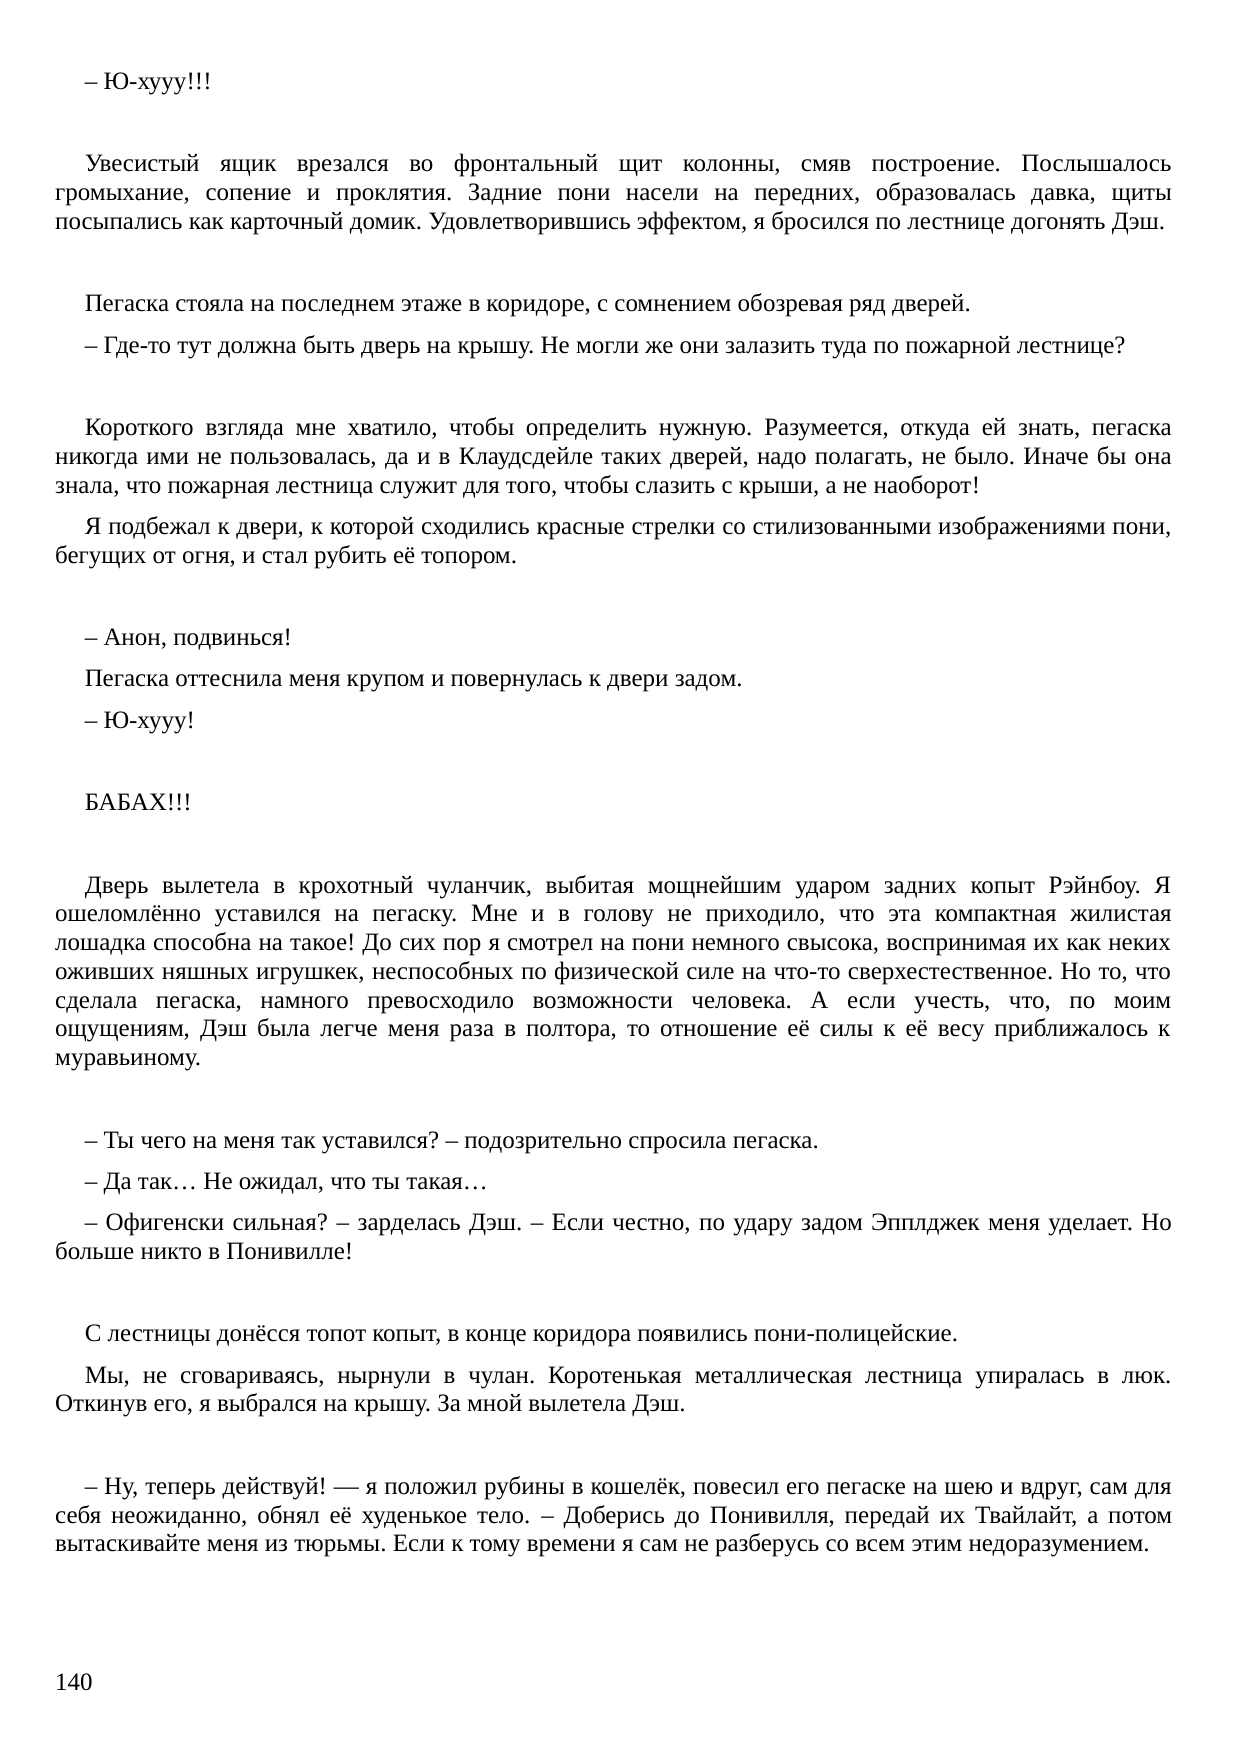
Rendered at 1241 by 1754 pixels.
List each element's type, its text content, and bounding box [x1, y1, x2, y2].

text Пегаска стояла на последнем этаже в коридоре, с сомнением обозревая ряд дверей. [55, 288, 1173, 317]
text – Где-то тут должна быть дверь на крышу. Не могли же они залазить туда по пожарной лестнице? [55, 330, 1173, 358]
text БАБАХ!!! [55, 787, 1173, 816]
text – Ю-хууу! [55, 705, 1173, 733]
text Мы, не сговариваясь, нырнули в чулан. Коротенькая металлическая лестница упиралась в люк. Откинув его, я выбрался на крышу. За мной вылетела Дэш. [55, 1360, 1173, 1417]
text Дверь вылетела в крохотный чуланчик, выбитая мощнейшим ударом задних копыт Рэйнбоу. Я ошеломлённо уставился на пегаску. Мне и в голову не приходило, что эта компактная жилистая лошадка способна на такое! До сих пор я смотрел на пони немного свысока, воспринимая их как неких оживших няшных игрушкек, неспособных по физической силе на что-то сверхестественное. Но то, что сделала пегаска, намного превосходило возможности человека. А если учесть, что, по моим ощущениям, Дэш была легче меня раза в полтора, то отношение её силы к её весу приближалось к муравьиному. [55, 870, 1173, 1071]
text Я подбежал к двери, к которой сходились красные стрелки со стилизованными изображениями пони, бегущих от огня, и стал рубить её топором. [55, 511, 1173, 568]
text Увесистый ящик врезался во фронтальный щит колонны, смяв построение. Послышалось громыхание, сопение и проклятия. Задние пони насели на передних, образовалась давка, щиты посыпались как карточный домик. Удовлетворившись эффектом, я бросился по лестнице догонять Дэш. [55, 148, 1173, 235]
text С лестницы донёсся топот копыт, в конце коридора появились пони-полицейские. [55, 1318, 1173, 1347]
text Короткого взгляда мне хватило, чтобы определить нужную. Разумеется, откуда ей знать, пегаска никогда ими не пользовалась, да и в Клаудсдейле таких дверей, надо полагать, не было. Иначе бы она знала, что пожарная лестница служит для того, чтобы слазить с крыши, а не наоборот! [55, 412, 1173, 498]
text – Ты чего на меня так уставился? – подозрительно спросила пегаска. [55, 1125, 1173, 1153]
text – Ю-хууу!!! [55, 66, 1173, 95]
text – Офигенски сильная? – зарделась Дэш. – Если честно, по удару задом Эпплджек меня уделает. Но больше никто в Понивилле! [55, 1207, 1173, 1265]
text – Ну, теперь действуй! — я положил рубины в кошелёк, повесил его пегаске на шею и вдруг, сам для себя неожиданно, обнял её худенькое тело. – Доберись до Понивилля, передай их Твайлайт, а потом вытаскивайте меня из тюрьмы. Если к тому времени я сам не разберусь со всем этим недоразумением. [55, 1471, 1173, 1557]
text – Да так… Не ожидал, что ты такая… [55, 1166, 1173, 1195]
text – Анон, подвинься! [55, 622, 1173, 651]
text Пегаска оттеснила меня крупом и повернулась к двери задом. [55, 663, 1173, 692]
